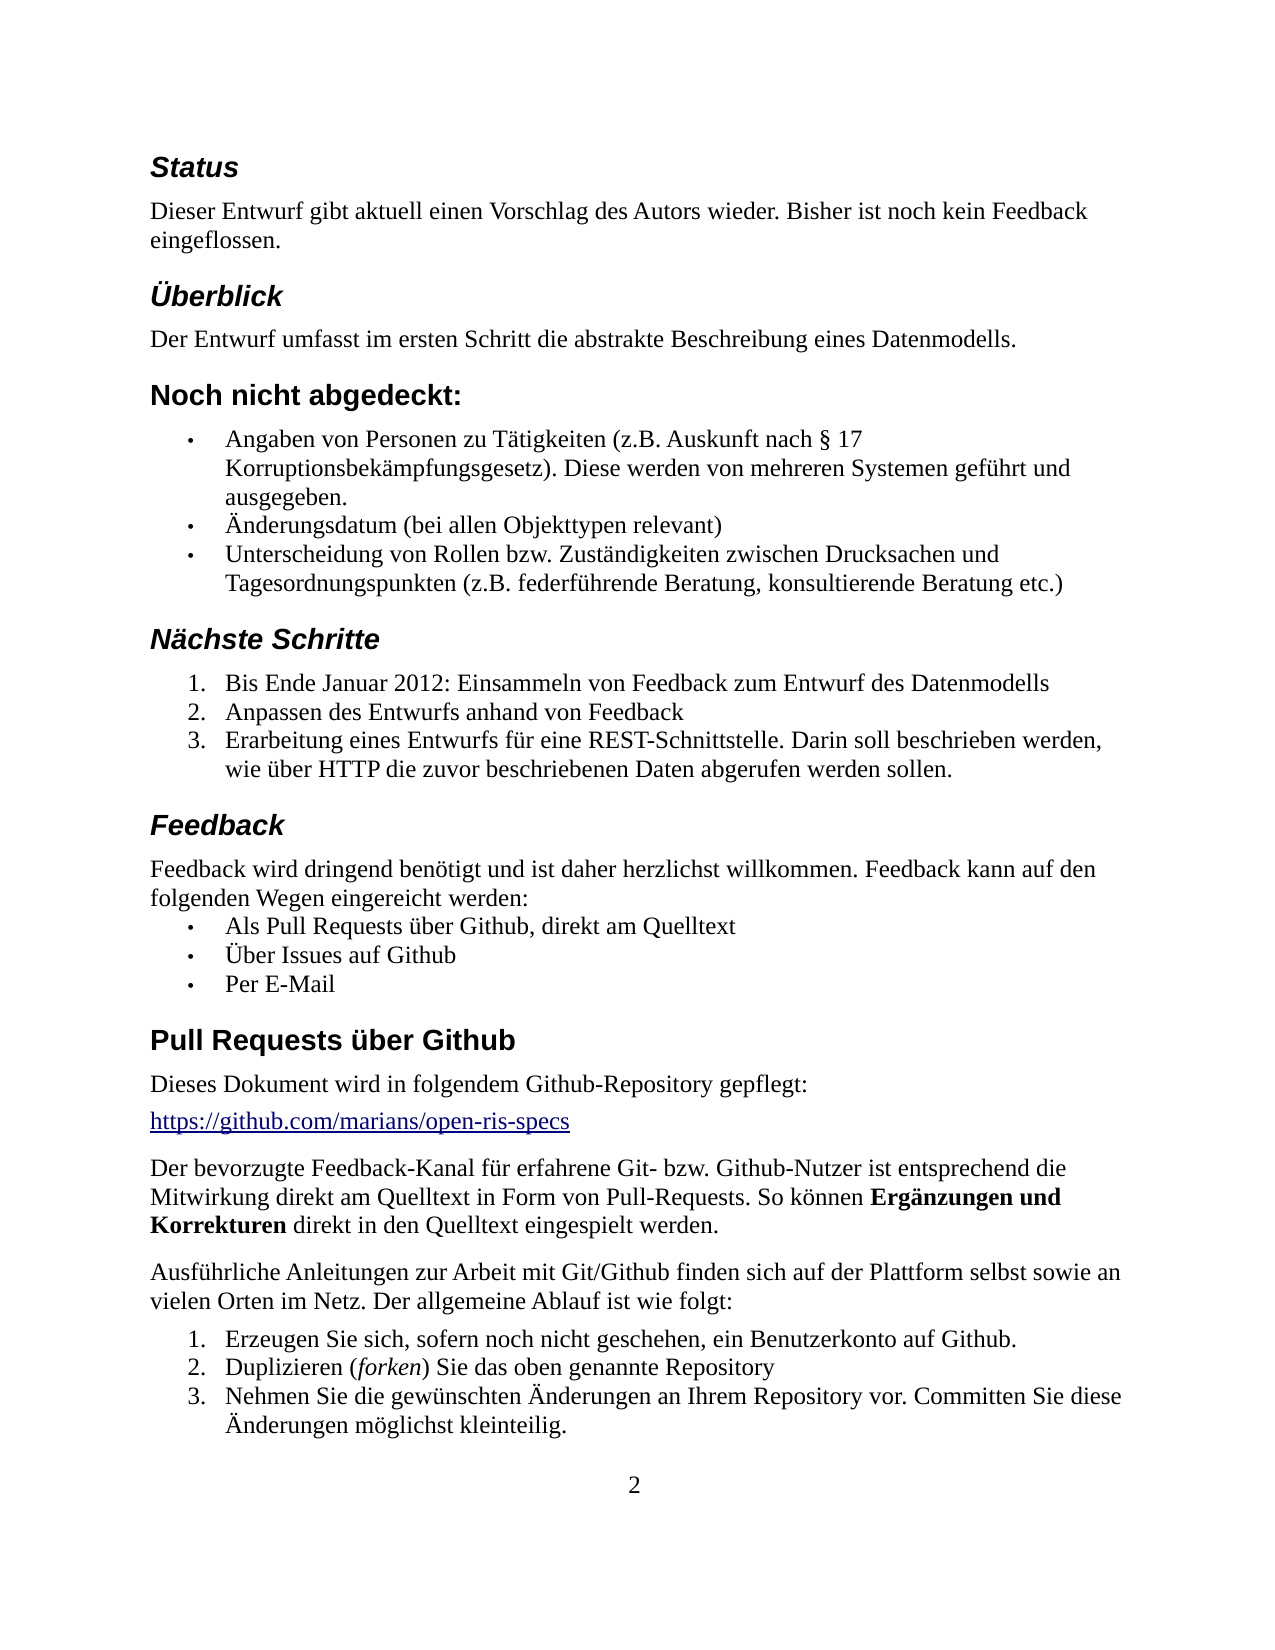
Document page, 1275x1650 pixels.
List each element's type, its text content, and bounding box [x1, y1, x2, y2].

subtitle Status [150, 150, 1125, 183]
text Dieser Entwurf gibt aktuell einen Vorschlag des Autors wieder. Bisher ist noch kein Feedback eingeflossen. [150, 196, 1125, 253]
list Unterscheidung von Rollen bzw. Zuständigkeiten zwischen Drucksachen und Tagesordnungspunkten (z.B. federführende Beratung, konsultierende Beratung etc.) [187, 539, 1125, 597]
text Dieses Dokument wird in folgendem Github-Repository gepflegt: [150, 1069, 1125, 1097]
list Erzeugen Sie sich, sofern noch nicht geschehen, ein Benutzerkonto auf Github. [187, 1324, 1125, 1352]
text Der bevorzugte Feedback-Kanal für erfahrene Git- bzw. Github-Nutzer ist entsprechend die Mitwirkung direkt am Quelltext in Form von Pull-Requests. So können Ergänzungen und Korrekturen direkt in den Quelltext eingespielt werden. [150, 1153, 1125, 1239]
text Der Entwurf umfasst im ersten Schritt die abstrakte Beschreibung eines Datenmodells. [150, 324, 1125, 353]
list Angaben von Personen zu Tätigkeiten (z.B. Auskunft nach § 17 Korruptionsbekämpfungsgesetz). Diese werden von mehreren Systemen geführt und ausgegeben. [187, 424, 1125, 511]
text Feedback wird dringend benötigt und ist daher herzlichst willkommen. Feedback kann auf den folgenden Wegen eingereicht werden: [150, 854, 1125, 911]
list Bis Ende Januar 2012: Einsammeln von Feedback zum Entwurf des Datenmodells [187, 668, 1125, 697]
list Änderungsdatum (bei allen Objekttypen relevant) [187, 511, 1125, 539]
subtitle Nächste Schritte [150, 622, 1125, 655]
text https://github.com/marians/open-ris-specs [150, 1106, 1125, 1135]
text Ausführliche Anleitungen zur Arbeit mit Git/Github finden sich auf der Plattform selbst sowie an vielen Orten im Netz. Der allgemeine Ablauf ist wie folgt: [150, 1257, 1125, 1315]
subtitle Pull Requests über Github [150, 1023, 1125, 1056]
list Über Issues auf Github [187, 940, 1125, 969]
list Anpassen des Entwurfs anhand von Feedback [187, 697, 1125, 725]
list Per E-Mail [187, 969, 1125, 998]
list Duplizieren (forken) Sie das oben genannte Repository [187, 1352, 1125, 1381]
list Erarbeitung eines Entwurfs für eine REST-Schnittstelle. Darin soll beschrieben werden, wie über HTTP die zuvor beschriebenen Daten abgerufen werden sollen. [187, 725, 1125, 783]
list Nehmen Sie die gewünschten Änderungen an Ihrem Repository vor. Committen Sie diese Änderungen möglichst kleinteilig. [187, 1381, 1125, 1439]
subtitle Feedback [150, 808, 1125, 841]
subtitle Überblick [150, 278, 1125, 312]
list Als Pull Requests über Github, direkt am Quelltext [187, 911, 1125, 940]
subtitle Noch nicht abgedeckt: [150, 378, 1125, 412]
